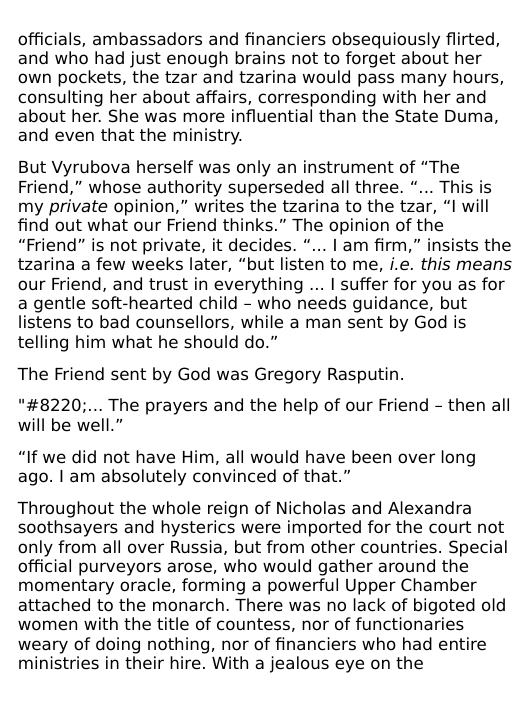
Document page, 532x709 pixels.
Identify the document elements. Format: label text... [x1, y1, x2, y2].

text "#8220;... The prayers and the help of our Friend – then all will be well.” [18, 396, 514, 435]
text Throughout the whole reign of Nicholas and Alexandra soothsayers and hysterics were imported for the court not only from all over Russia, but from other countries. Special official purveyors arose, who would gather around the momentary oracle, forming a powerful Upper Chamber attached to the monarch. There was no lack of bigoted old women with the title of countess, nor of functionaries weary of doing nothing, nor of financiers who had entire ministries in their hire. With a jealous eye on the [18, 499, 514, 673]
text “If we did not have Him, all would have been over long ago. I am absolutely convinced of that.” [18, 448, 514, 486]
text But Vyrubova herself was only an instrument of “The Friend,” whose authority superseded all three. “... This is my private opinion,” writes the tzarina to the tzar, “I will find out what our Friend thinks.” The opinion of the “Friend” is not private, it decides. “... I am firm,” insists the tzarina a few weeks later, “but listen to me, i.e. this means our Friend, and trust in everything ... I suffer for you as for a gentle soft-hearted child – who needs guidance, but listens to bad counsellors, while a man sent by God is telling him what he should do.” [18, 158, 514, 352]
text The Friend sent by God was Gregory Rasputin. [18, 364, 514, 384]
text officials, ambassadors and financiers obsequiously flirted, and who had just enough brains not to forget about her own pockets, the tzar and tzarina would pass many hours, consulting her about affairs, corresponding with her and about her. She was more influential than the State Duma, and even that the ministry. [18, 29, 514, 146]
